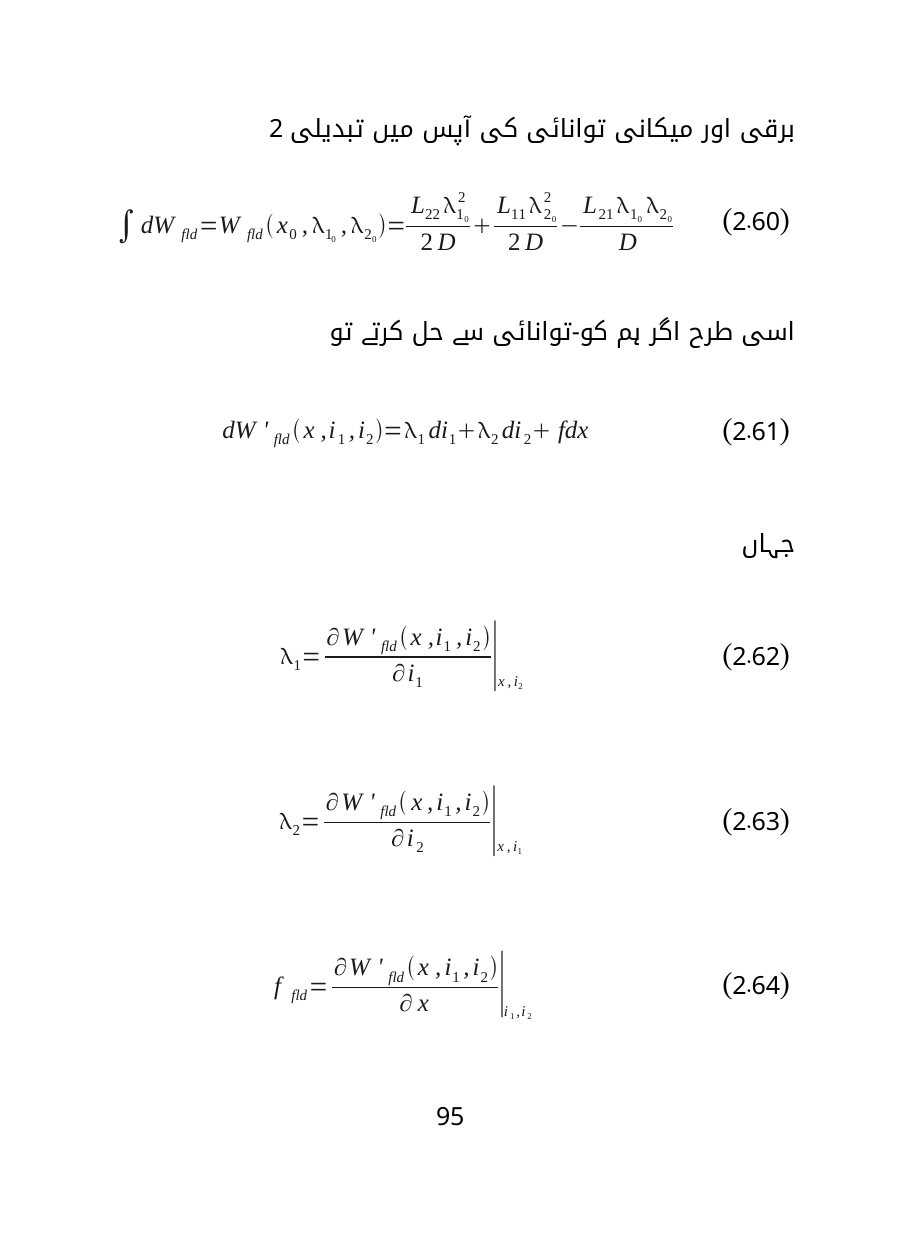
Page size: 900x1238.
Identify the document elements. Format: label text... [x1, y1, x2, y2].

table_header (2.62) [689, 615, 795, 712]
text اسی طرح اگر ہم کو-توانائی سے حل کرتے تو [105, 309, 795, 356]
table_header (2.61) [696, 403, 795, 474]
table_header (2.60) [698, 182, 795, 275]
table_header [105, 403, 696, 474]
table_header [105, 182, 698, 275]
table_header (2.63) [687, 780, 795, 877]
table_header (2.64) [687, 945, 795, 1040]
table_header [105, 945, 687, 1040]
table_header [105, 780, 687, 877]
table_header [105, 615, 688, 712]
text جہاں [105, 521, 795, 568]
